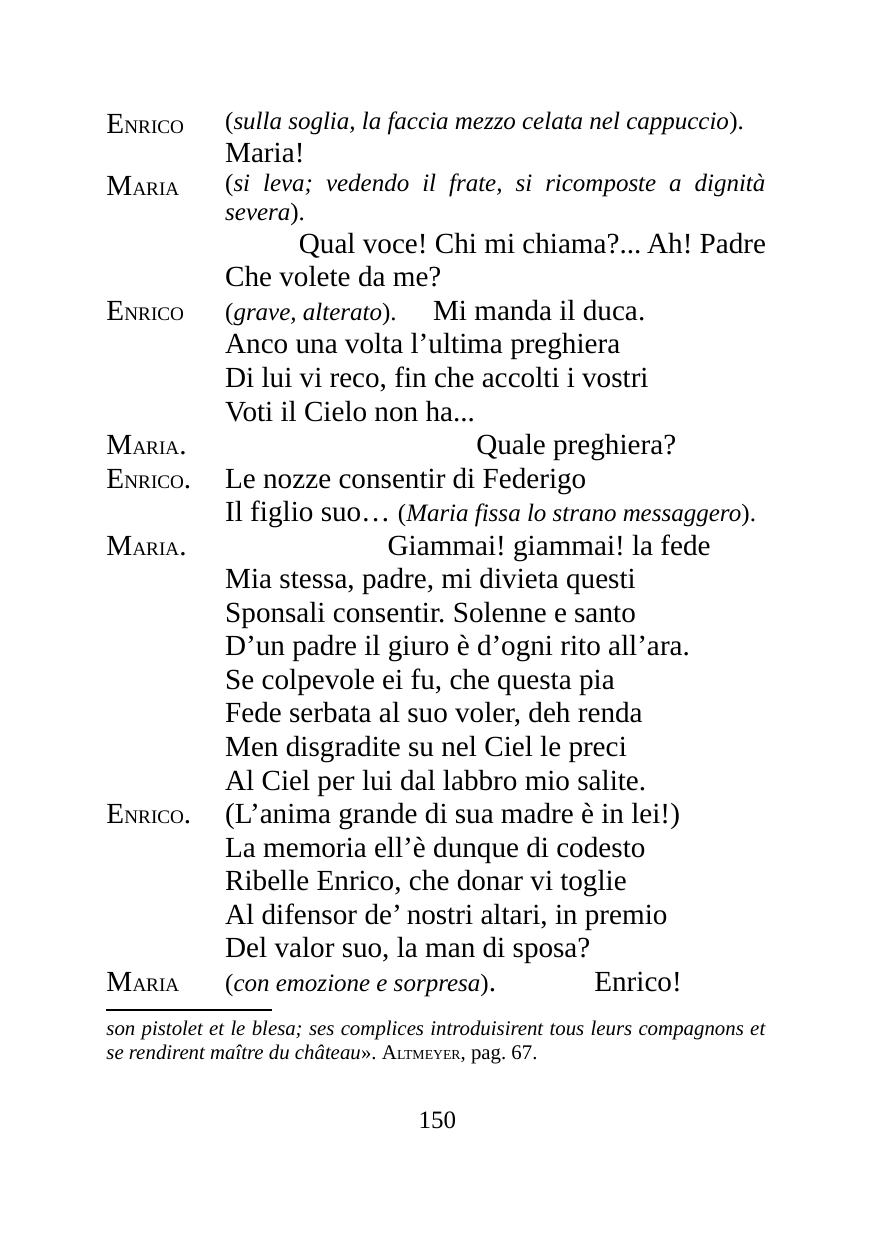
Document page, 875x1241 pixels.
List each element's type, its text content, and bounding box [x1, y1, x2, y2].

table_cell Maria. [106, 427, 225, 461]
table_cell Maria. [106, 528, 225, 796]
table_cell Enrico. [106, 461, 225, 528]
table_cell (L’anima grande di sua madre è in lei!) La memoria ell’è dunque di codesto Ribelle Enrico, che donar vi toglie Al difensor de’ nostri altari, in premio Del valor suo, la man di sposa? [225, 796, 769, 964]
table_cell Giammai! giammai! la fede Mia stessa, padre, mi divieta questi Sponsali consentir. Solenne e santo D’un padre il giuro è d’ogni rito all’ara. Se colpevole ei fu, che questa pia Fede serbata al suo voler, deh renda Men disgradite su nel Ciel le preci Al Ciel per lui dal labbro mio salite. [225, 528, 769, 796]
table_header Enrico [106, 106, 225, 168]
table_header (sulla soglia, la faccia mezzo celata nel cappuccio). Maria! [225, 106, 769, 168]
table_cell (si leva; vedendo il frate, si ricomposte a dignità severa). Qual voce! Chi mi chiama?... Ah! Padre Che volete da me? [225, 169, 769, 293]
table_cell Le nozze consentir di Federigo Il figlio suo… (Maria fissa lo strano messaggero). [225, 461, 769, 528]
table_cell Enrico. [106, 796, 225, 964]
table_cell Maria [106, 964, 225, 997]
table_cell Quale preghiera? [225, 427, 769, 461]
table_cell (con emozione e sorpresa). Enrico! [225, 964, 769, 997]
table_cell Enrico [106, 293, 225, 427]
text son pistolet et le blesa; ses complices introduisirent tous leurs compagnons et se rendirent maître du château». Altmeyer, pag. 67. [106, 1016, 768, 1064]
table_cell Maria [106, 169, 225, 293]
table_cell (grave, alterato). Mi manda il duca. Anco una volta l’ultima preghiera Di lui vi reco, fin che accolti i vostri Voti il Cielo non ha... [225, 293, 769, 427]
